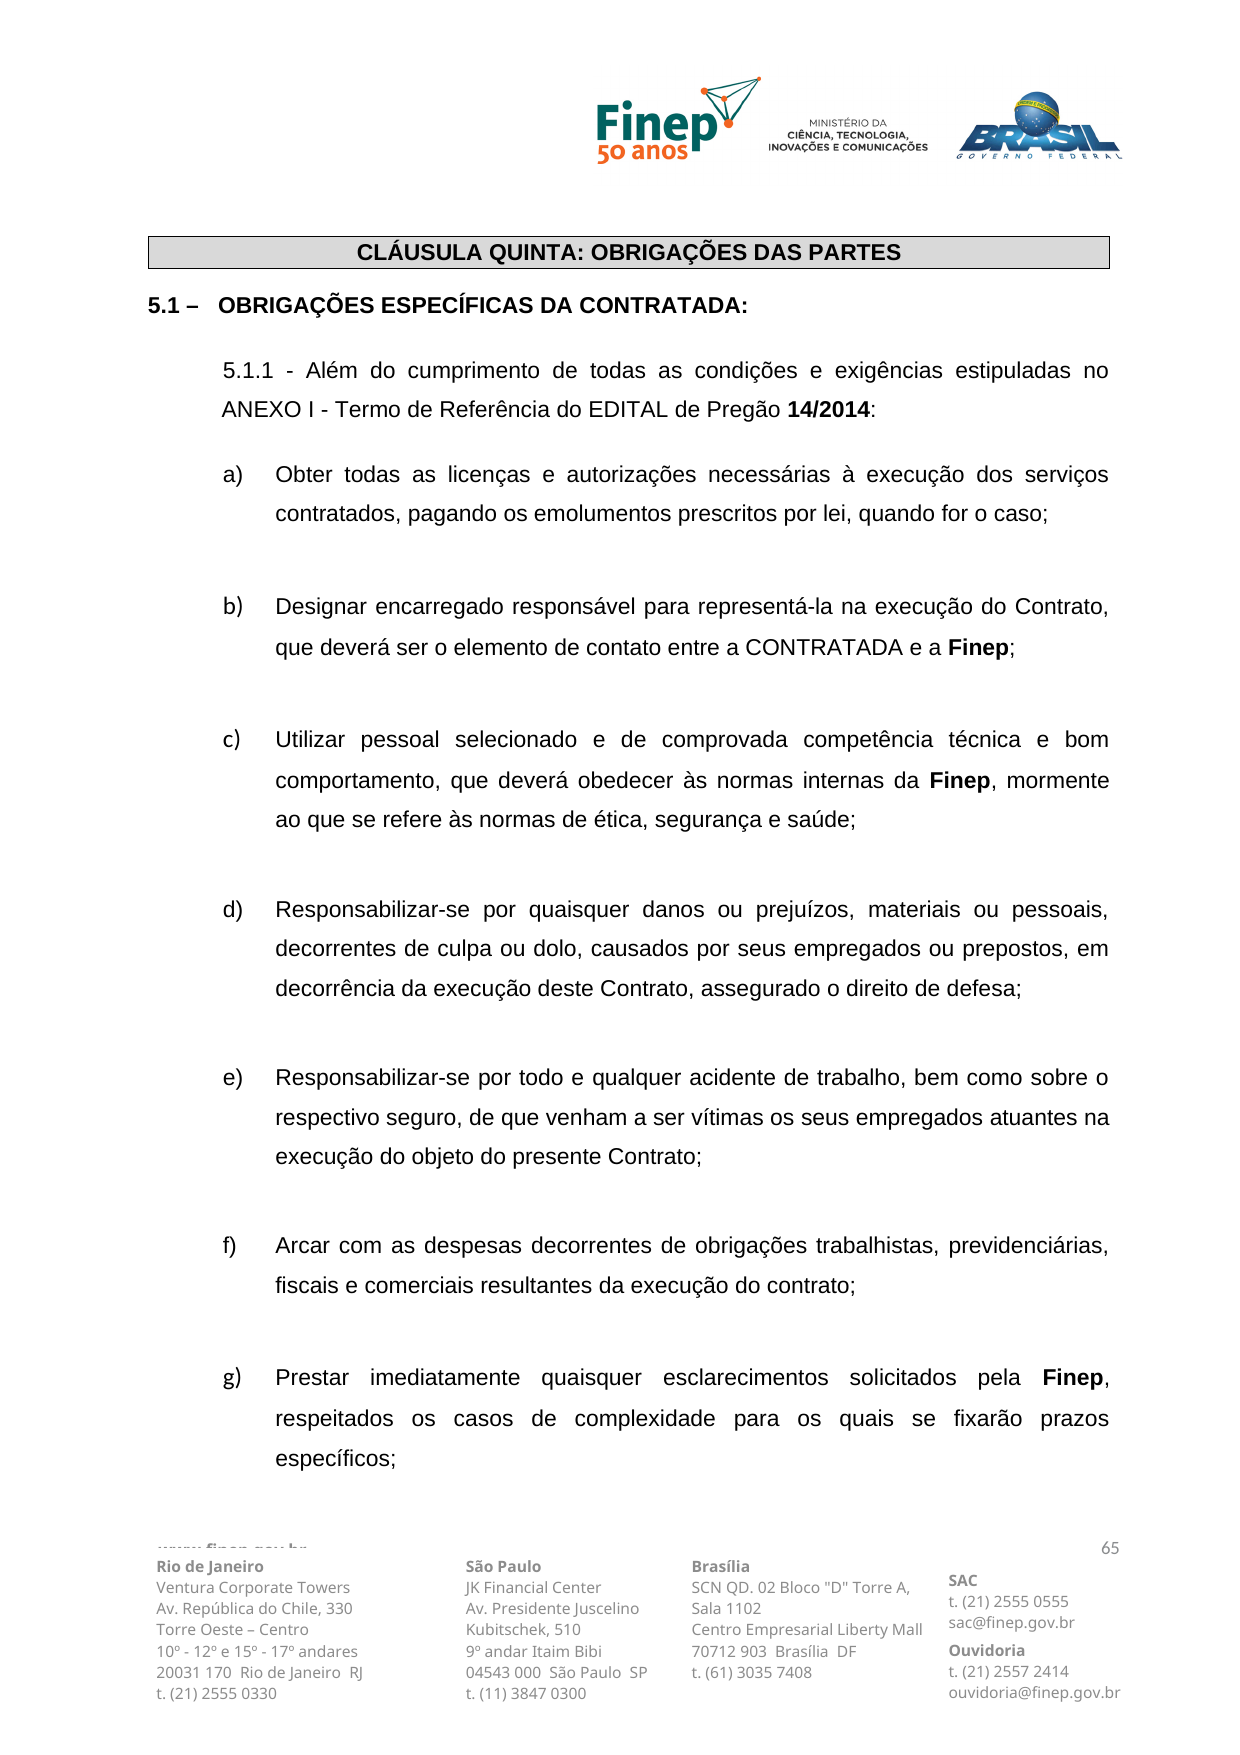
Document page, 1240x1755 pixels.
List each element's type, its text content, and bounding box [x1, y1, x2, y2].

list Designar encarregado responsável para representá-la na execução do Contrato, que deverá ser o elemento de contato entre a CONTRATADA e a Finep; [223, 590, 1110, 660]
text CLÁUSULA QUINTA: OBRIGAÇÕES DAS PARTES [149, 237, 1109, 268]
text 5.1 – OBRIGAÇÕES ESPECÍFICAS DA CONTRATADA: [148, 292, 1110, 319]
list Arcar com as despesas decorrentes de obrigações trabalhistas, previdenciárias, fiscais e comerciais resultantes da execução do contrato; [223, 1232, 1110, 1298]
list Obter todas as licenças e autorizações necessárias à execução dos serviços contratados, pagando os emolumentos prescritos por lei, quando for o caso; [223, 461, 1110, 527]
list Responsabilizar-se por todo e qualquer acidente de trabalho, bem como sobre o respectivo seguro, de que venham a ser vítimas os seus empregados atuantes na execução do objeto do presente Contrato; [223, 1064, 1110, 1169]
list Prestar imediatamente quaisquer esclarecimentos solicitados pela Finep, respeitados os casos de complexidade para os quais se fixarão prazos específicos; [223, 1361, 1110, 1471]
list Responsabilizar-se por quaisquer danos ou prejuízos, materiais ou pessoais, decorrentes de culpa ou dolo, causados por seus empregados ou prepostos, em decorrência da execução deste Contrato, assegurado o direito de defesa; [223, 896, 1110, 1001]
text 5.1.1 - Além do cumprimento de todas as condições e exigências estipuladas no ANEXO I - Termo de Referência do EDITAL de Pregão 14/2014: [221, 357, 1110, 423]
list Utilizar pessoal selecionado e de comprovada competência técnica e bom comportamento, que deverá obedecer às normas internas da Finep, mormente ao que se refere às normas de ética, segurança e saúde; [223, 723, 1110, 832]
